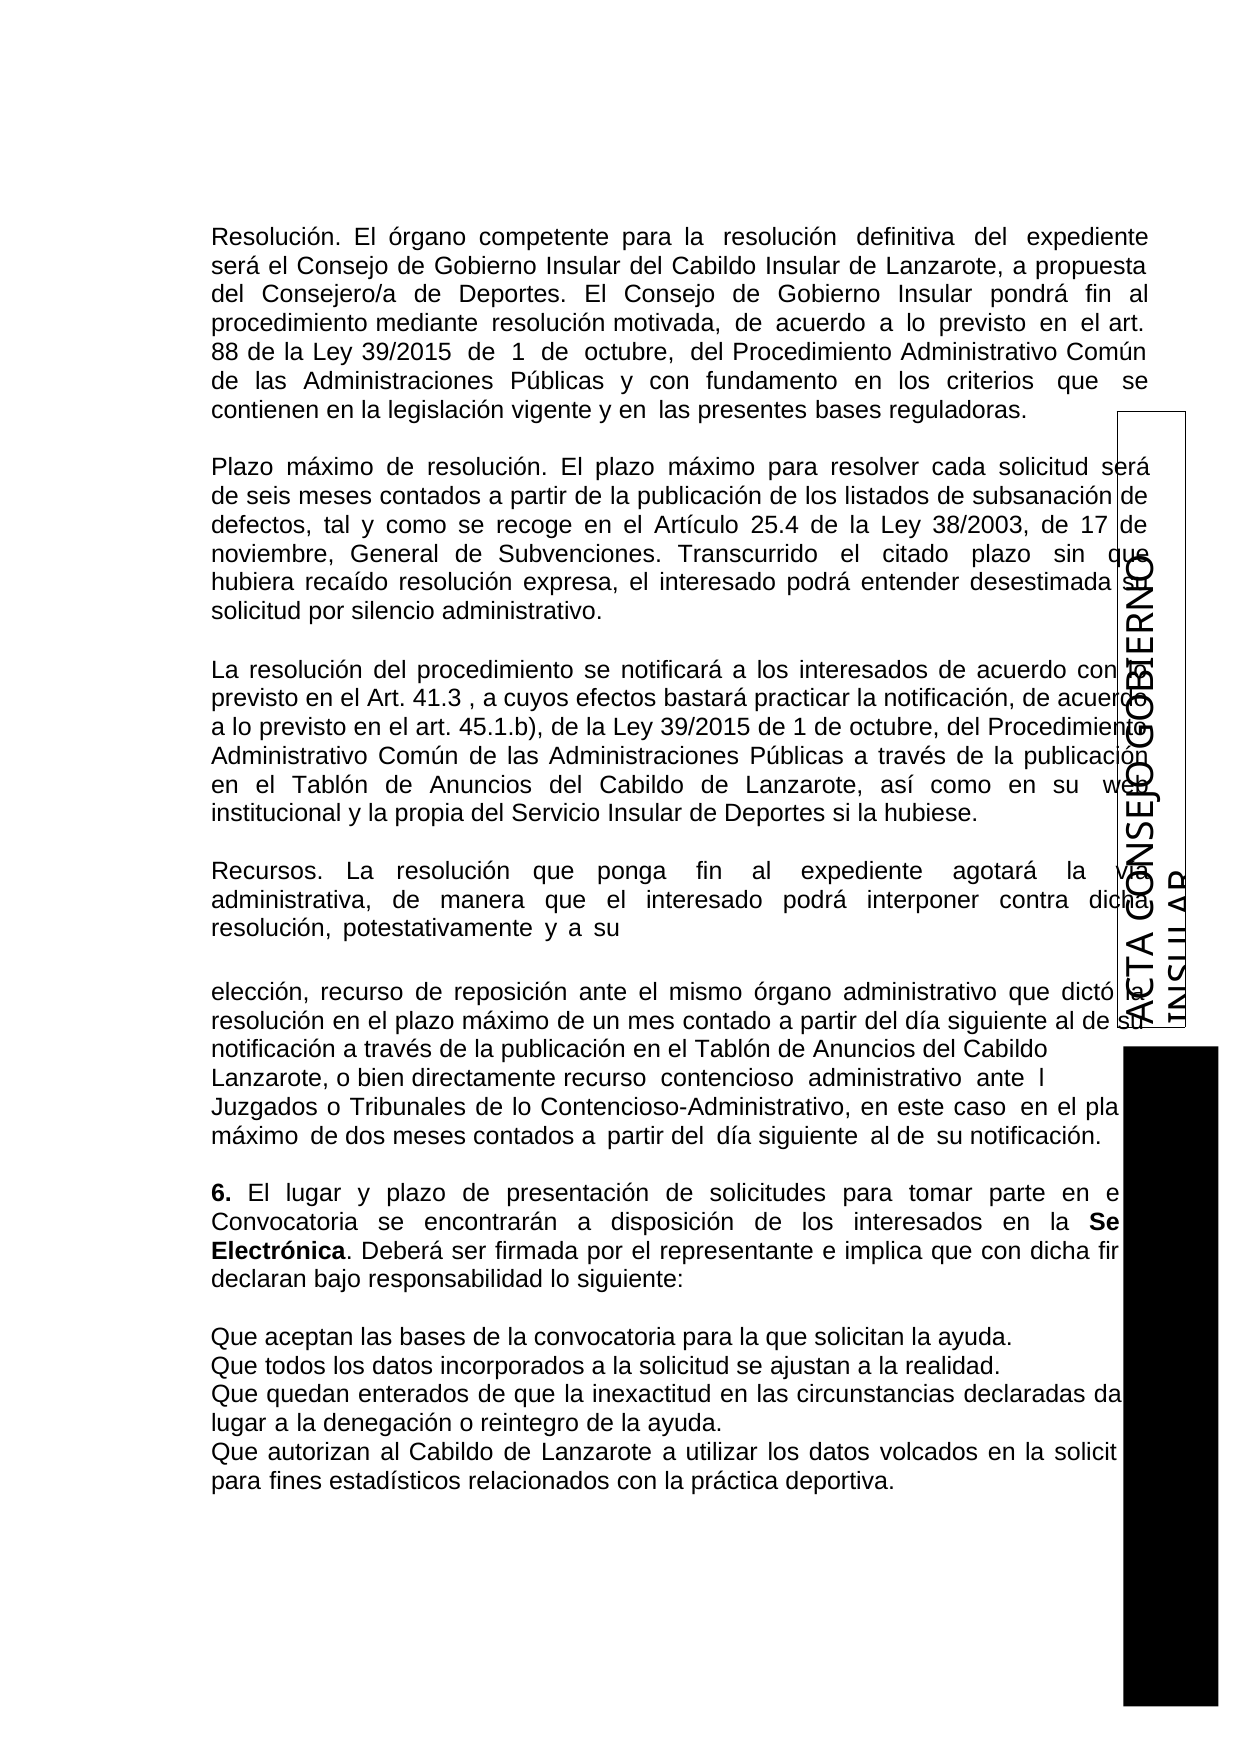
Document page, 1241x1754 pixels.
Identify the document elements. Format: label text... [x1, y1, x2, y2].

text 88 de la Ley 39/2015 de 1 de octubre, del Procedimiento Administrativo Común de las Administraciones Públicas y con fundamento en los criterios que se contienen en la legislación vigente y en las presentes bases reguladoras. [211, 337, 1148, 423]
text Que aceptan las bases de la convocatoria para la que solicitan la ayuda. Que todos los datos incorporados a la solicitud se ajustan a la realidad. [210, 1322, 1016, 1379]
text Resolución. El órgano competente para la resolución definitiva del expediente será el Consejo de Gobierno Insular del Cabildo Insular de Lanzarote, a propuesta del Consejero/a de Deportes. El Consejo de Gobierno Insular pondrá fin al procedimiento mediante resolución motivada, de acuerdo a lo previsto en el art. [211, 222, 1149, 337]
text Que autorizan al Cabildo de Lanzarote a utilizar los datos volcados en la solicit para fines estadísticos relacionados con la práctica deportiva. [211, 1437, 1161, 1494]
list El lugar y plazo de presentación de solicitudes para tomar parte en e Convocatoria se encontrarán a disposición de los interesados en la Se Electrónica. Deberá ser firmada por el representante e implica que con dicha fir declaran bajo responsabilidad lo siguiente: [211, 1178, 1120, 1293]
text Que quedan enterados de que la inexactitud en las circunstancias declaradas da lugar a la denegación o reintegro de la ayuda. [211, 1379, 1161, 1437]
text elección, recurso de reposición ante el mismo órgano administrativo que dictó la resolución en el plazo máximo de un mes contado a partir del día siguiente al de su notificación a través de la publicación en el Tablón de Anuncios del Cabildo Lanzarote, o bien directamente recurso contencioso administrativo ante l Juzgados o Tribunales de lo Contencioso-Administrativo, en este caso en el pla máximo de dos meses contados a partir del día siguiente al de su notificación. [211, 977, 1149, 1149]
text Recursos. La resolución que ponga fin al expediente agotará la vía administrativa, de manera que el interesado podrá interponer contra dicha resolución, potestativamente y a su [211, 856, 1149, 942]
text La resolución del procedimiento se notificará a los interesados de acuerdo con lo previsto en el Art. 41.3 , a cuyos efectos bastará practicar la notificación, de acuerdo a lo previsto en el art. 45.1.b), de la Ley 39/2015 de 1 de octubre, del Procedimiento Administrativo Común de las Administraciones Públicas a través de la publicación en el Tablón de Anuncios del Cabildo de Lanzarote, así como en su web institucional y la propia del Servicio Insular de Deportes si la hubiese. [211, 654, 1149, 827]
text ACTA CONSEJO GOBIERNO INSULAR [1118, 414, 1183, 1027]
text Plazo máximo de resolución. El plazo máximo para resolver cada solicitud será de seis meses contados a partir de la publicación de los listados de subsanación de defectos, tal y como se recoge en el Artículo 25.4 de la Ley 38/2003, de 17 de noviembre, General de Subvenciones. Transcurrido el citado plazo sin que hubiera recaído resolución expresa, el interesado podrá entender desestimada su solicitud por silencio administrativo. [211, 452, 1150, 625]
